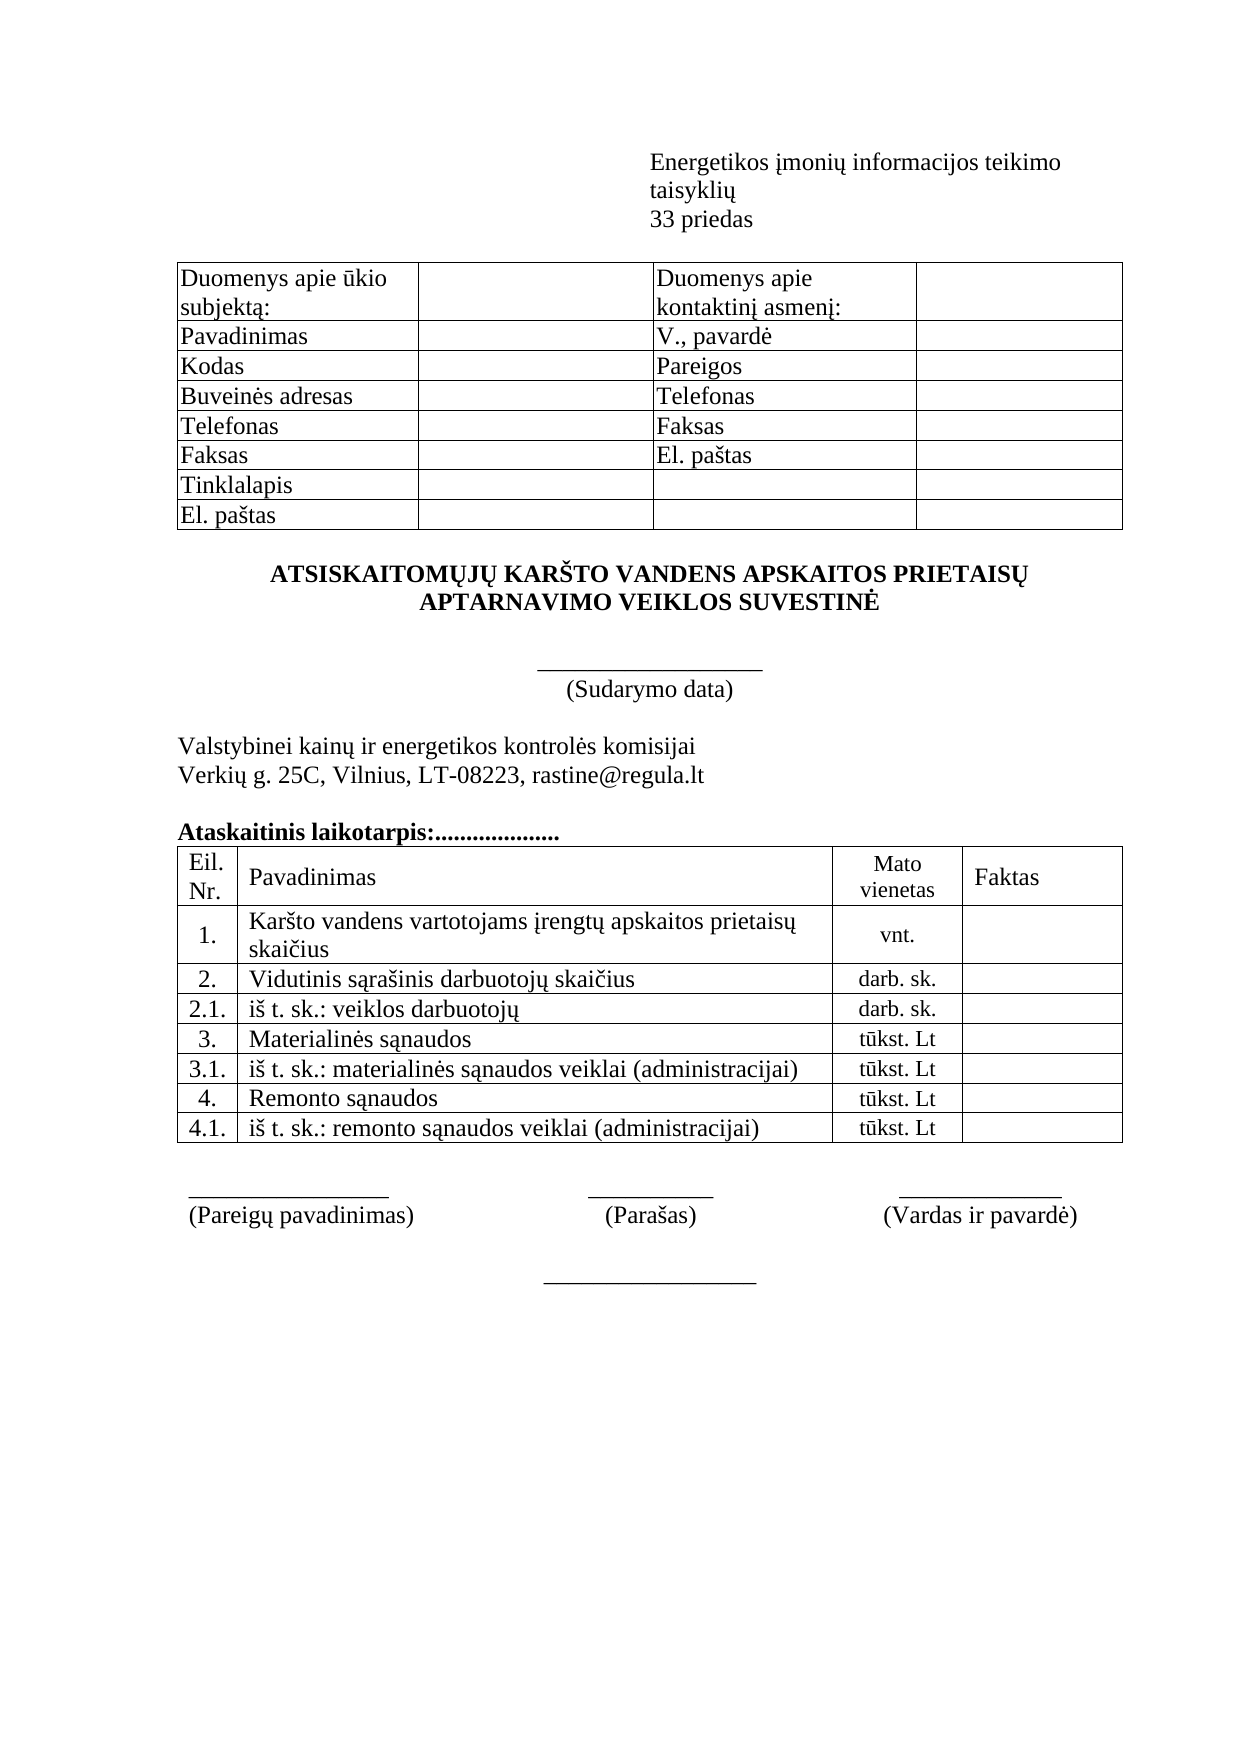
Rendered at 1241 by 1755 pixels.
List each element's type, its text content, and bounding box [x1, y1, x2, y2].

text Ataskaitinis laikotarpis:.................... [177, 817, 1122, 846]
table_cell tūkst. Lt [833, 1054, 962, 1082]
table_header Pavadinimas [238, 847, 832, 905]
table_cell [917, 441, 1122, 469]
table_cell vnt. [833, 906, 962, 963]
table_cell tūkst. Lt [833, 1113, 962, 1142]
text 33 priedas [649, 204, 1122, 233]
text ATSISKAITOMŲJŲ KARŠTO VANDENS APSKAITOS PRIETAISŲ APTARNAVIMO VEIKLOS SUVESTINĖ [177, 559, 1122, 616]
table_cell El. paštas [654, 441, 916, 469]
table_cell Tinklalapis [178, 470, 418, 499]
table_header _____________ (Vardas ir pavardė) [839, 1172, 1122, 1229]
table_cell darb. sk. [833, 994, 962, 1023]
table_cell [917, 500, 1122, 529]
table_header Faktas [963, 847, 1122, 905]
table_cell 2.1. [178, 994, 237, 1023]
table_cell [963, 994, 1122, 1023]
text Verkių g. 25C, Vilnius, LT-08223, rastine@regula.lt [177, 760, 1122, 789]
table_cell Kodas [178, 351, 418, 380]
table_header __________ (Parašas) [556, 1172, 746, 1229]
table_cell [654, 500, 916, 529]
table_cell Remonto sąnaudos [238, 1084, 832, 1112]
table_cell [963, 1024, 1122, 1053]
table_cell Pareigos [654, 351, 916, 380]
table_cell iš t. sk.: materialinės sąnaudos veiklai (administracijai) [238, 1054, 832, 1082]
table_cell V., pavardė [654, 321, 916, 350]
table_cell iš t. sk.: remonto sąnaudos veiklai (administracijai) [238, 1113, 832, 1142]
table_header Duomenys apie kontaktinį asmenį: [654, 263, 916, 320]
table_cell Telefonas [178, 411, 418, 439]
table_header [489, 1172, 556, 1229]
table_cell [419, 351, 653, 380]
text __________________ [177, 645, 1122, 674]
table_header [419, 263, 653, 320]
table_cell Faksas [654, 411, 916, 439]
table_cell iš t. sk.: veiklos darbuotojų [238, 994, 832, 1023]
table_cell 4.1. [178, 1113, 237, 1142]
table_cell [419, 381, 653, 410]
table_cell Buveinės adresas [178, 381, 418, 410]
table_header ________________ (Pareigų pavadinimas) [177, 1172, 488, 1229]
text Valstybinei kainų ir energetikos kontrolės komisijai [177, 731, 1122, 760]
table_cell [963, 964, 1122, 993]
table_cell 3. [178, 1024, 237, 1053]
table_cell tūkst. Lt [833, 1084, 962, 1112]
table_header Mato vienetas [833, 847, 962, 905]
table_cell [917, 470, 1122, 499]
table_cell [917, 351, 1122, 380]
table_header [746, 1172, 838, 1229]
table_cell [419, 321, 653, 350]
table_cell Materialinės sąnaudos [238, 1024, 832, 1053]
table_cell [963, 1054, 1122, 1082]
table_cell 4. [178, 1084, 237, 1112]
table_cell 1. [178, 906, 237, 963]
table_cell [419, 441, 653, 469]
text (Sudarymo data) [177, 674, 1122, 702]
table_header [917, 263, 1122, 320]
table_cell [917, 381, 1122, 410]
table_cell tūkst. Lt [833, 1024, 962, 1053]
table_cell darb. sk. [833, 964, 962, 993]
table_cell 3.1. [178, 1054, 237, 1082]
table_header Eil. Nr. [178, 847, 237, 905]
table_header Duomenys apie ūkio subjektą: [178, 263, 418, 320]
table_cell [917, 321, 1122, 350]
text _________________ [177, 1258, 1122, 1287]
table_cell Karšto vandens vartotojams įrengtų apskaitos prietaisų skaičius [238, 906, 832, 963]
table_cell Telefonas [654, 381, 916, 410]
table_cell Pavadinimas [178, 321, 418, 350]
table_cell El. paštas [178, 500, 418, 529]
table_cell [654, 470, 916, 499]
table_cell [419, 411, 653, 439]
table_cell [963, 1113, 1122, 1142]
table_cell [917, 411, 1122, 439]
table_cell [963, 1084, 1122, 1112]
table_cell [419, 470, 653, 499]
table_cell [419, 500, 653, 529]
text Energetikos įmonių informacijos teikimo taisyklių [649, 147, 1122, 204]
table_cell Vidutinis sąrašinis darbuotojų skaičius [238, 964, 832, 993]
table_cell [963, 906, 1122, 963]
table_cell Faksas [178, 441, 418, 469]
table_cell 2. [178, 964, 237, 993]
